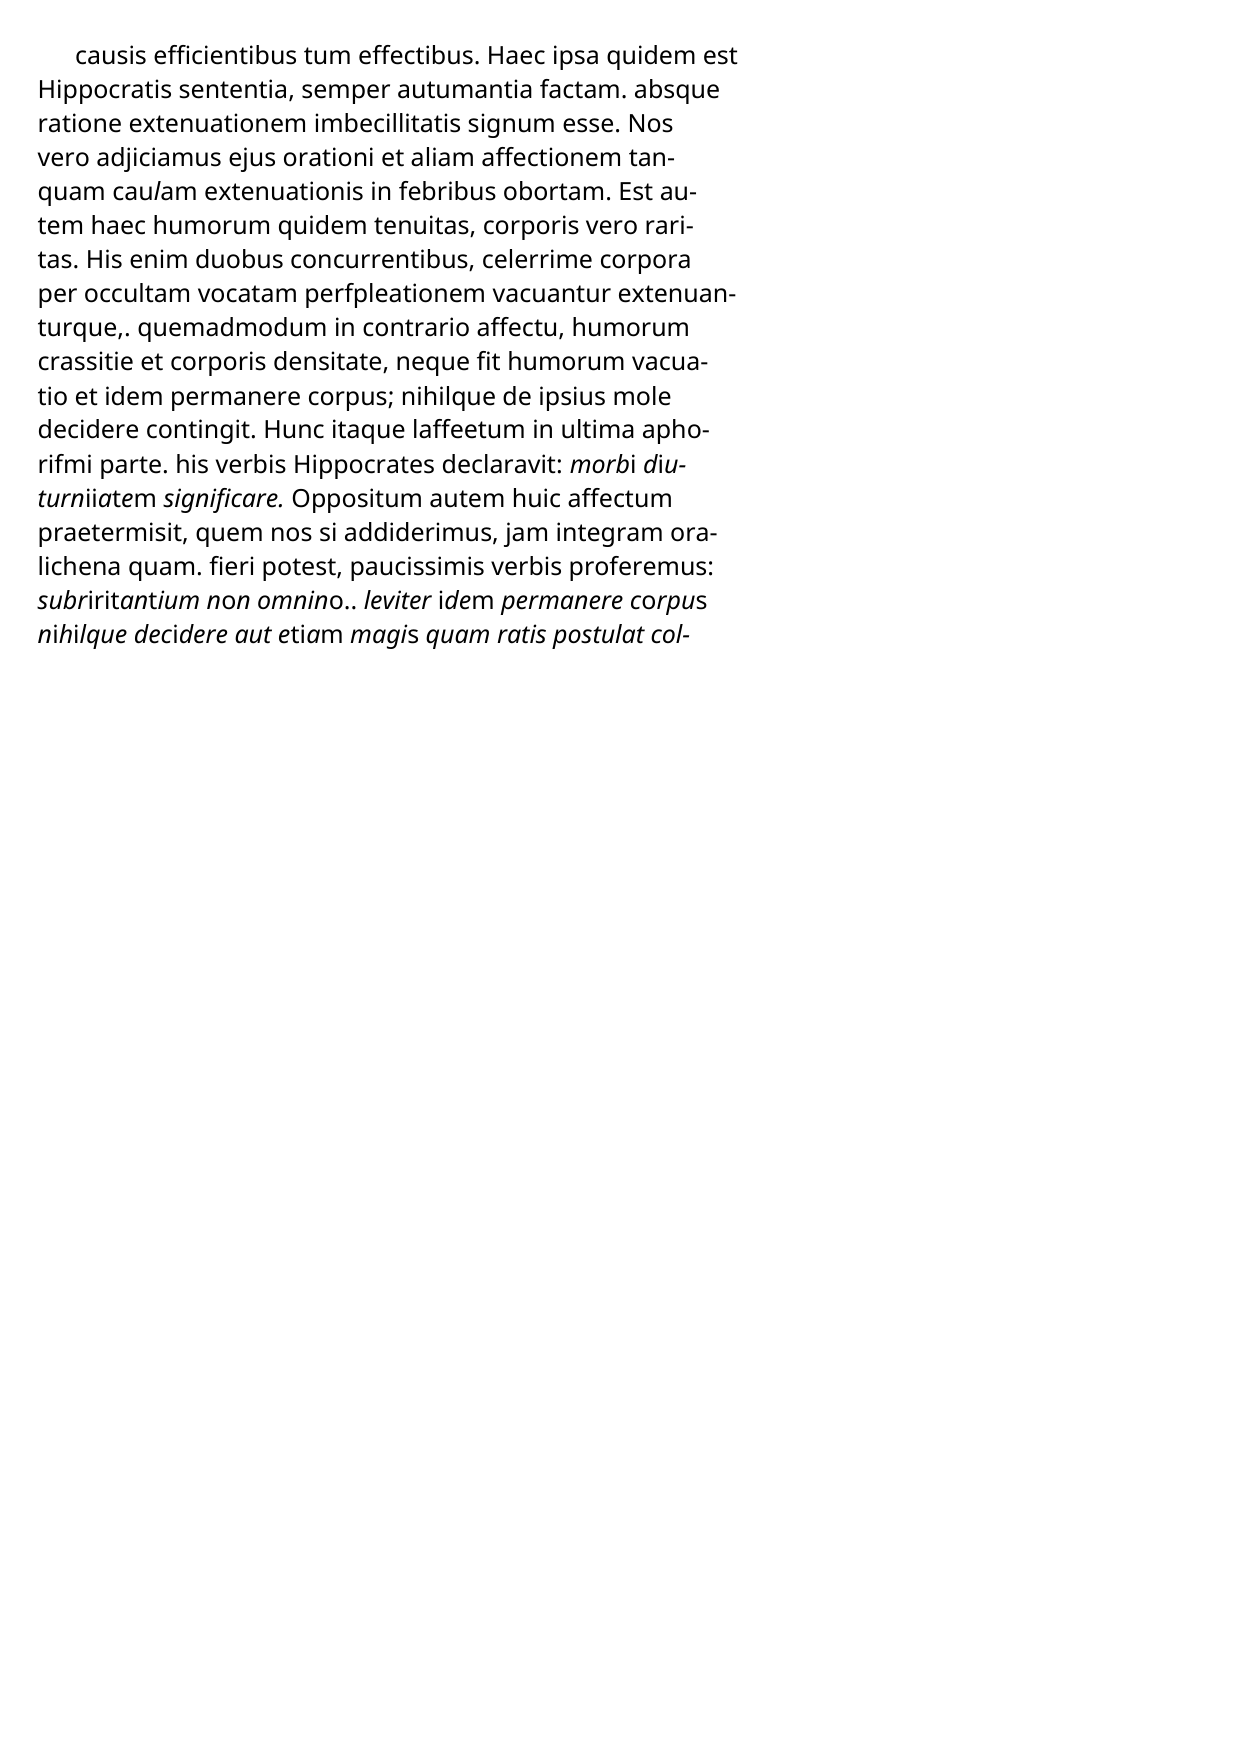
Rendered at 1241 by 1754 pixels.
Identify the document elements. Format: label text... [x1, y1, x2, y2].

text causis efficientibus tum effectibus. Haec ipsa quidem est Hippocratis sententia, semper autumantia factam. absque ratione extenuationem imbecillitatis signum esse. Nos vero adjiciamus ejus orationi et aliam affectionem tan- quam caulam extenuationis in febribus obortam. Est au- tem haec humorum quidem tenuitas, corporis vero rari- tas. His enim duobus concurrentibus, celerrime corpora per occultam vocatam perfpleationem vacuantur extenuan- turque,. quemadmodum in contrario affectu, humorum crassitie et corporis densitate, neque fit humorum vacua- tio et idem permanere corpus; nihilque de ipsius mole decidere contingit. Hunc itaque laffeetum in ultima apho- rifmi parte. his verbis Hippocrates declaravit: morbi diu- turniiatem significare. Oppositum autem huic affectum praetermisit, quem nos si addiderimus, jam integram ora- lichena quam. fieri potest, paucissimis verbis proferemus: subriritantium non omnino.. leviter idem permanere corpus nihilque decidere aut etiam magis quam ratis postulat col- [37, 37, 1203, 651]
